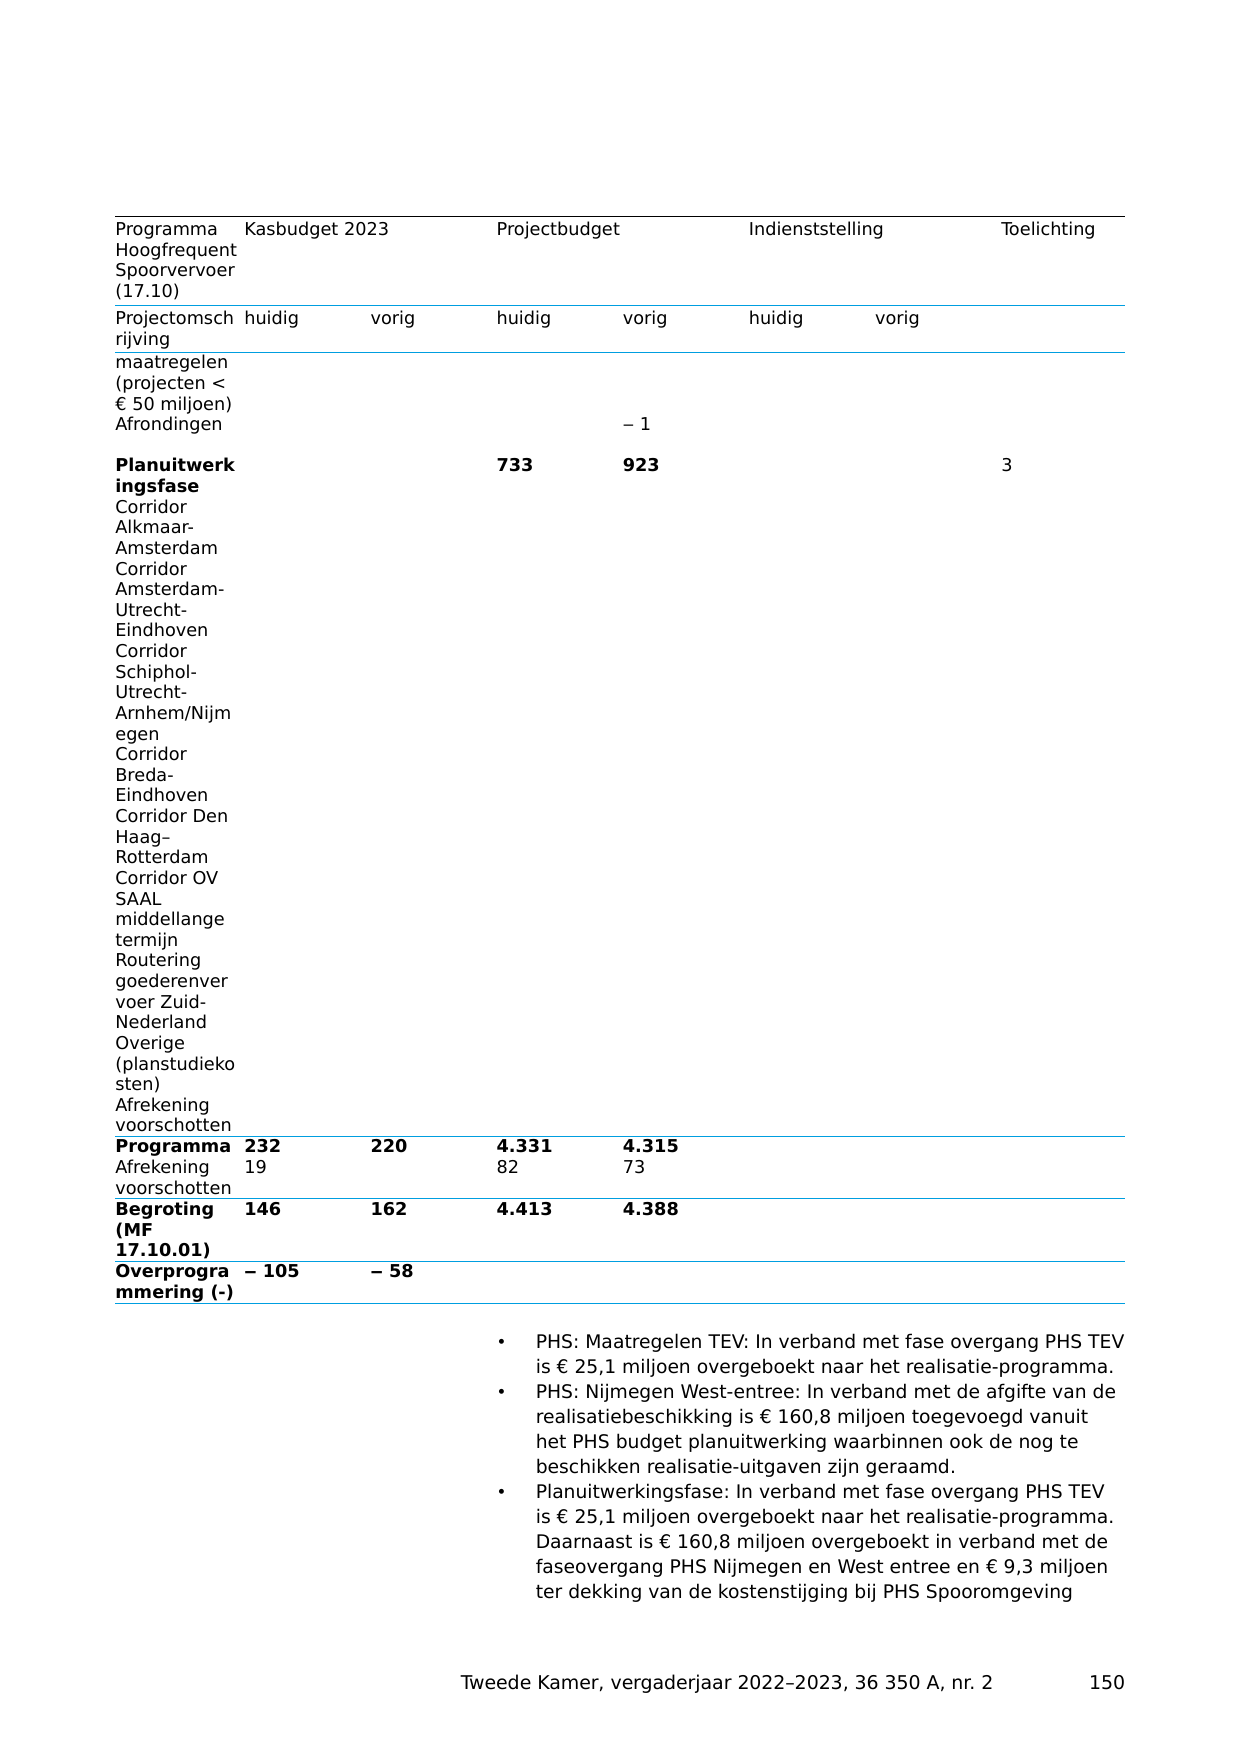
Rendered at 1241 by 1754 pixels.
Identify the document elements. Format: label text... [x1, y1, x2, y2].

table_cell [998, 1137, 1125, 1157]
table_cell [872, 1262, 998, 1302]
table_cell ‒ 58 [368, 1262, 493, 1302]
table_cell 4.388 [620, 1199, 746, 1261]
table_cell [620, 641, 746, 744]
table_cell [998, 1033, 1125, 1095]
table_cell [872, 353, 998, 414]
table_cell [241, 353, 367, 414]
table_cell [746, 353, 872, 414]
table_cell [998, 950, 1125, 1033]
table_cell [746, 744, 872, 806]
table_cell [872, 868, 998, 950]
table_cell [368, 435, 493, 455]
table_cell [746, 868, 872, 950]
table_cell [746, 497, 872, 558]
table_cell [494, 868, 620, 950]
table_cell [368, 353, 493, 414]
table_cell [872, 559, 998, 641]
table_cell [368, 744, 493, 806]
table_cell Planuitwerkingsfase [115, 455, 241, 497]
table_cell Kasbudget 2023 [241, 217, 493, 304]
table_cell [241, 950, 367, 1033]
table_cell [746, 1137, 872, 1157]
table_cell 3 [998, 455, 1125, 497]
table_cell [494, 414, 620, 435]
table_cell 19 [241, 1157, 367, 1198]
table_cell [620, 1262, 746, 1302]
table_cell [872, 1033, 998, 1095]
table_cell [746, 1199, 872, 1261]
table_cell 4.331 [494, 1137, 620, 1157]
table_cell [494, 744, 620, 806]
table_cell [998, 1095, 1125, 1136]
table_cell [241, 641, 367, 744]
table_cell Corridor Breda-Eindhoven [115, 744, 241, 806]
table_cell [746, 435, 872, 455]
table_cell [241, 868, 367, 950]
table_cell [998, 1199, 1125, 1261]
table_cell [368, 1095, 493, 1136]
table_cell [872, 806, 998, 868]
table_cell Begroting (MF 17.10.01) [115, 1199, 241, 1261]
table_cell [872, 641, 998, 744]
table_cell [998, 1157, 1125, 1198]
table_cell [620, 806, 746, 868]
table_cell [620, 1095, 746, 1136]
table_cell Routering goederenvervoer Zuid-Nederland [115, 950, 241, 1033]
table_cell Toelichting [998, 217, 1125, 304]
table_cell [494, 806, 620, 868]
list PHS: Nijmegen West-entree: In verband met de afgifte van de realisatiebeschikking is € 160,8 miljoen toegevoegd vanuit het PHS budget planuitwerking waarbinnen ook de nog te beschikken realisatie-uitgaven zijn geraamd. [498, 1378, 1125, 1478]
table_cell [746, 559, 872, 641]
table_cell Corridor OV SAAL middellange termijn [115, 868, 241, 950]
table_cell [998, 435, 1125, 455]
table_cell huidig [494, 306, 620, 352]
table_cell [872, 1199, 998, 1261]
table_cell [872, 744, 998, 806]
table_cell huidig [241, 306, 367, 352]
table_cell [368, 806, 493, 868]
table_cell 73 [620, 1157, 746, 1198]
table_cell [494, 353, 620, 414]
table_cell vorig [872, 306, 998, 352]
table_cell [872, 1137, 998, 1157]
table_cell [241, 497, 367, 558]
table_cell [872, 1095, 998, 1136]
table_header Tabel 43 Projectoverzicht behorende bij 17.10 PHS (bedragen x € 1 miljoen) [115, 191, 1125, 216]
table_cell [368, 497, 493, 558]
table_cell Indienststelling [746, 217, 998, 304]
table_cell ‒ 1 [620, 414, 746, 435]
table_cell 82 [494, 1157, 620, 1198]
table_cell [241, 414, 367, 435]
table_cell Overige (planstudiekosten) [115, 1033, 241, 1095]
table_cell [494, 497, 620, 558]
table_cell Afrondingen [115, 414, 241, 435]
table_cell [494, 1033, 620, 1095]
table_cell 146 [241, 1199, 367, 1261]
table_cell huidig [746, 306, 872, 352]
table_cell [368, 641, 493, 744]
table_cell [746, 1157, 872, 1198]
table_cell Overprogrammering (-) [115, 1262, 241, 1302]
table_cell [998, 306, 1125, 352]
table_cell [620, 1033, 746, 1095]
table_cell Programma Hoogfrequent Spoorvervoer (17.10) [115, 217, 241, 304]
table_cell [494, 435, 620, 455]
table_cell [241, 1095, 367, 1136]
table_cell [620, 353, 746, 414]
table_cell 220 [368, 1137, 493, 1157]
table_cell [746, 1262, 872, 1302]
table_cell Afrekening voorschotten [115, 1095, 241, 1136]
table_cell Afrekening voorschotten [115, 1157, 241, 1198]
table_cell 232 [241, 1137, 367, 1157]
table_cell 162 [368, 1199, 493, 1261]
table_cell Corridor Schiphol-Utrecht-Arnhem/Nijmegen [115, 641, 241, 744]
table_cell 733 [494, 455, 620, 497]
table_cell Projectomschrijving [115, 306, 241, 352]
table_cell [998, 744, 1125, 806]
table_cell maatregelen (projecten < € 50 miljoen) [115, 353, 241, 414]
table_cell [620, 435, 746, 455]
table_cell [746, 414, 872, 435]
table_cell [241, 455, 367, 497]
table_cell [368, 559, 493, 641]
table_cell ‒ 105 [241, 1262, 367, 1302]
table_cell [494, 1262, 620, 1302]
table_cell [494, 559, 620, 641]
table_cell [368, 1033, 493, 1095]
table_cell [620, 744, 746, 806]
table_cell [746, 950, 872, 1033]
table_cell [872, 455, 998, 497]
table_cell [746, 641, 872, 744]
table_cell vorig [620, 306, 746, 352]
table_cell vorig [368, 306, 493, 352]
table_cell [241, 806, 367, 868]
table_cell [620, 868, 746, 950]
table_cell [620, 559, 746, 641]
table_cell [998, 641, 1125, 744]
table_cell Programma [115, 1137, 241, 1157]
table_cell [620, 497, 746, 558]
table_cell [998, 497, 1125, 558]
table_cell Projectbudget [494, 217, 746, 304]
table_cell [746, 1095, 872, 1136]
table_cell [494, 641, 620, 744]
table_cell [998, 353, 1125, 414]
table_cell [241, 1033, 367, 1095]
list PHS: Maatregelen TEV: In verband met fase overgang PHS TEV is € 25,1 miljoen overgeboekt naar het realisatie-programma. [498, 1328, 1125, 1378]
table_cell [872, 497, 998, 558]
table_cell [241, 559, 367, 641]
table_cell [998, 414, 1125, 435]
table_cell [494, 1095, 620, 1136]
table_cell [746, 806, 872, 868]
table_cell [620, 950, 746, 1033]
table_cell [368, 455, 493, 497]
list Planuitwerkingsfase: In verband met fase overgang PHS TEV is € 25,1 miljoen overgeboekt naar het realisatie-programma. Daarnaast is € 160,8 miljoen overgeboekt in verband met de faseovergang PHS Nijmegen en West entree en € 9,3 miljoen ter dekking van de kostenstijging bij PHS Spooromgeving [498, 1478, 1125, 1603]
table_cell [115, 435, 241, 455]
table_cell [872, 1157, 998, 1198]
table_cell 4.315 [620, 1137, 746, 1157]
table_cell 4.413 [494, 1199, 620, 1261]
table_cell Corridor Den Haag– Rotterdam [115, 806, 241, 868]
table_cell [746, 455, 872, 497]
table_cell [872, 435, 998, 455]
table_cell 923 [620, 455, 746, 497]
table_cell [998, 806, 1125, 868]
table_cell [998, 1262, 1125, 1302]
table_cell Corridor Amsterdam-Utrecht-Eindhoven [115, 559, 241, 641]
table_cell [494, 950, 620, 1033]
table_cell [872, 950, 998, 1033]
table_cell [872, 414, 998, 435]
table_cell [368, 414, 493, 435]
table_cell [368, 1157, 493, 1198]
table_cell [998, 559, 1125, 641]
table_cell [368, 868, 493, 950]
table_cell [998, 868, 1125, 950]
table_cell [368, 950, 493, 1033]
table_cell [241, 744, 367, 806]
table_cell Corridor Alkmaar-Amsterdam [115, 497, 241, 558]
table_cell [746, 1033, 872, 1095]
table_cell [241, 435, 367, 455]
